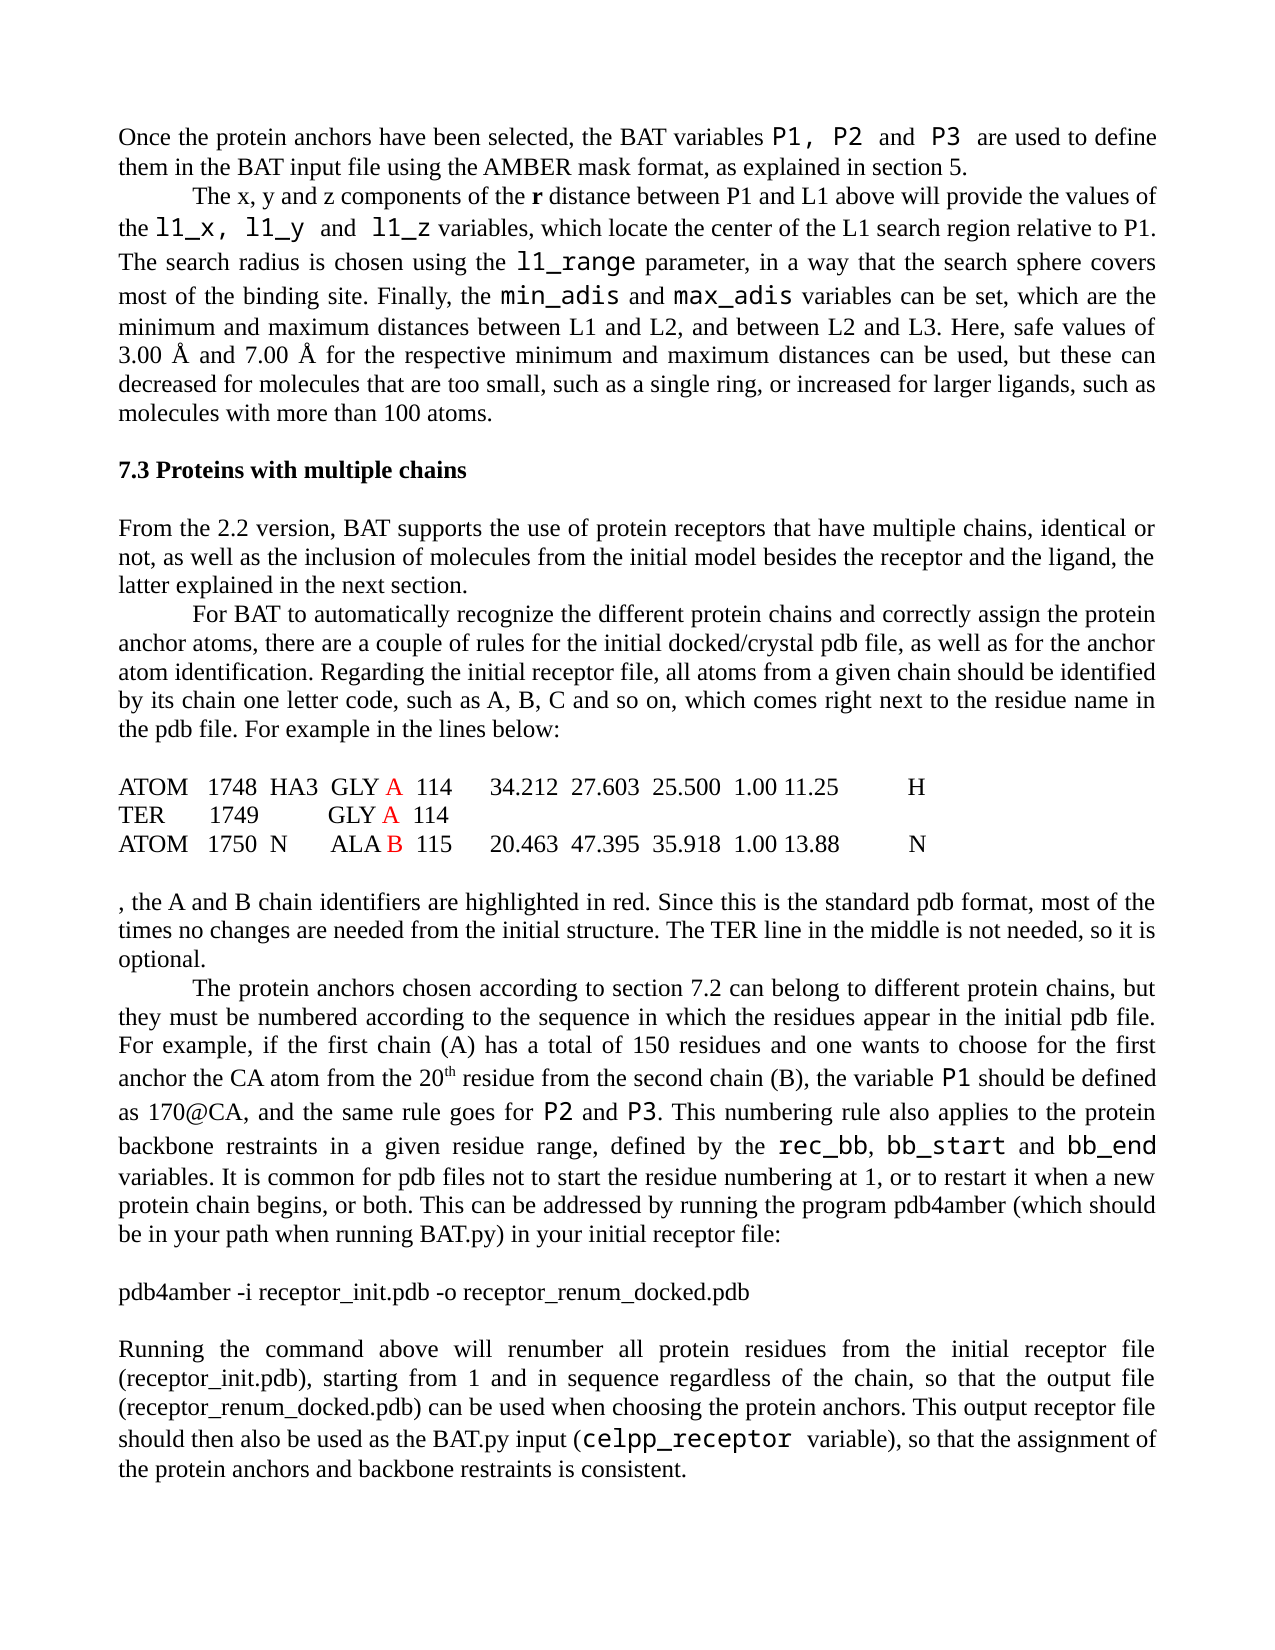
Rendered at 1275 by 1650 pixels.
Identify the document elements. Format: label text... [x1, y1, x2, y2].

text Running the command above will renumber all protein residues from the initial receptor file (receptor_init.pdb), starting from 1 and in sequence regardless of the chain, so that the output file (receptor_renum_docked.pdb) can be used when choosing the protein anchors. This output receptor file should then also be used as the BAT.py input (celpp_receptor variable), so that the assignment of the protein anchors and backbone restraints is consistent. [118, 1334, 1157, 1483]
text For BAT to automatically recognize the different protein chains and correctly assign the protein anchor atoms, there are a couple of rules for the initial docked/crystal pdb file, as well as for the anchor atom identification. Regarding the initial receptor file, all atoms from a given chain should be identified by its chain one letter code, such as A, B, C and so on, which comes right next to the residue name in the pdb file. For example in the lines below: [118, 599, 1157, 743]
text , the A and B chain identifiers are highlighted in red. Since this is the standard pdb format, most of the times no changes are needed from the initial structure. The TER line in the middle is not needed, so it is optional. [118, 887, 1157, 973]
text TER 1749 GLY A 114 [118, 801, 1157, 829]
text 7.3 Proteins with multiple chains [118, 456, 1157, 484]
text The protein anchors chosen according to section 7.2 can belong to different protein chains, but they must be numbered according to the sequence in which the residues appear in the initial pdb file. For example, if the first chain (A) has a total of 150 residues and one wants to choose for the first anchor the CA atom from the 20th residue from the second chain (B), the variable P1 should be defined as 170@CA, and the same rule goes for P2 and P3. This numbering rule also applies to the protein backbone restraints in a given residue range, defined by the rec_bb, bb_start and bb_end variables. It is common for pdb files not to start the residue numbering at 1, or to restart it when a new protein chain begins, or both. This can be addressed by running the program pdb4amber (which should be in your path when running BAT.py) in your initial receptor file: [118, 973, 1157, 1248]
text pdb4amber -i receptor_init.pdb -o receptor_renum_docked.pdb [118, 1277, 1157, 1305]
text The x, y and z components of the r distance between P1 and L1 above will provide the values of the l1_x, l1_y and l1_z variables, which locate the center of the L1 search region relative to P1. The search radius is chosen using the l1_range parameter, in a way that the search sphere covers most of the binding site. Finally, the min_adis and max_adis variables can be set, which are the minimum and maximum distances between L1 and L2, and between L2 and L3. Here, safe values of 3.00 Å and 7.00 Å for the respective minimum and maximum distances can be used, but these can decreased for molecules that are too small, such as a single ring, or increased for larger ligands, such as molecules with more than 100 atoms. [118, 181, 1157, 427]
text ATOM 1748 HA3 GLY A 114 34.212 27.603 25.500 1.00 11.25 H [118, 772, 1157, 801]
text ATOM 1750 N ALA B 115 20.463 47.395 35.918 1.00 13.88 N [118, 829, 1157, 858]
text Once the protein anchors have been selected, the BAT variables P1, P2 and P3 are used to define them in the BAT input file using the AMBER mask format, as explained in section 5. [118, 118, 1157, 181]
text From the 2.2 version, BAT supports the use of protein receptors that have multiple chains, identical or not, as well as the inclusion of molecules from the initial model besides the receptor and the ligand, the latter explained in the next section. [118, 513, 1157, 599]
